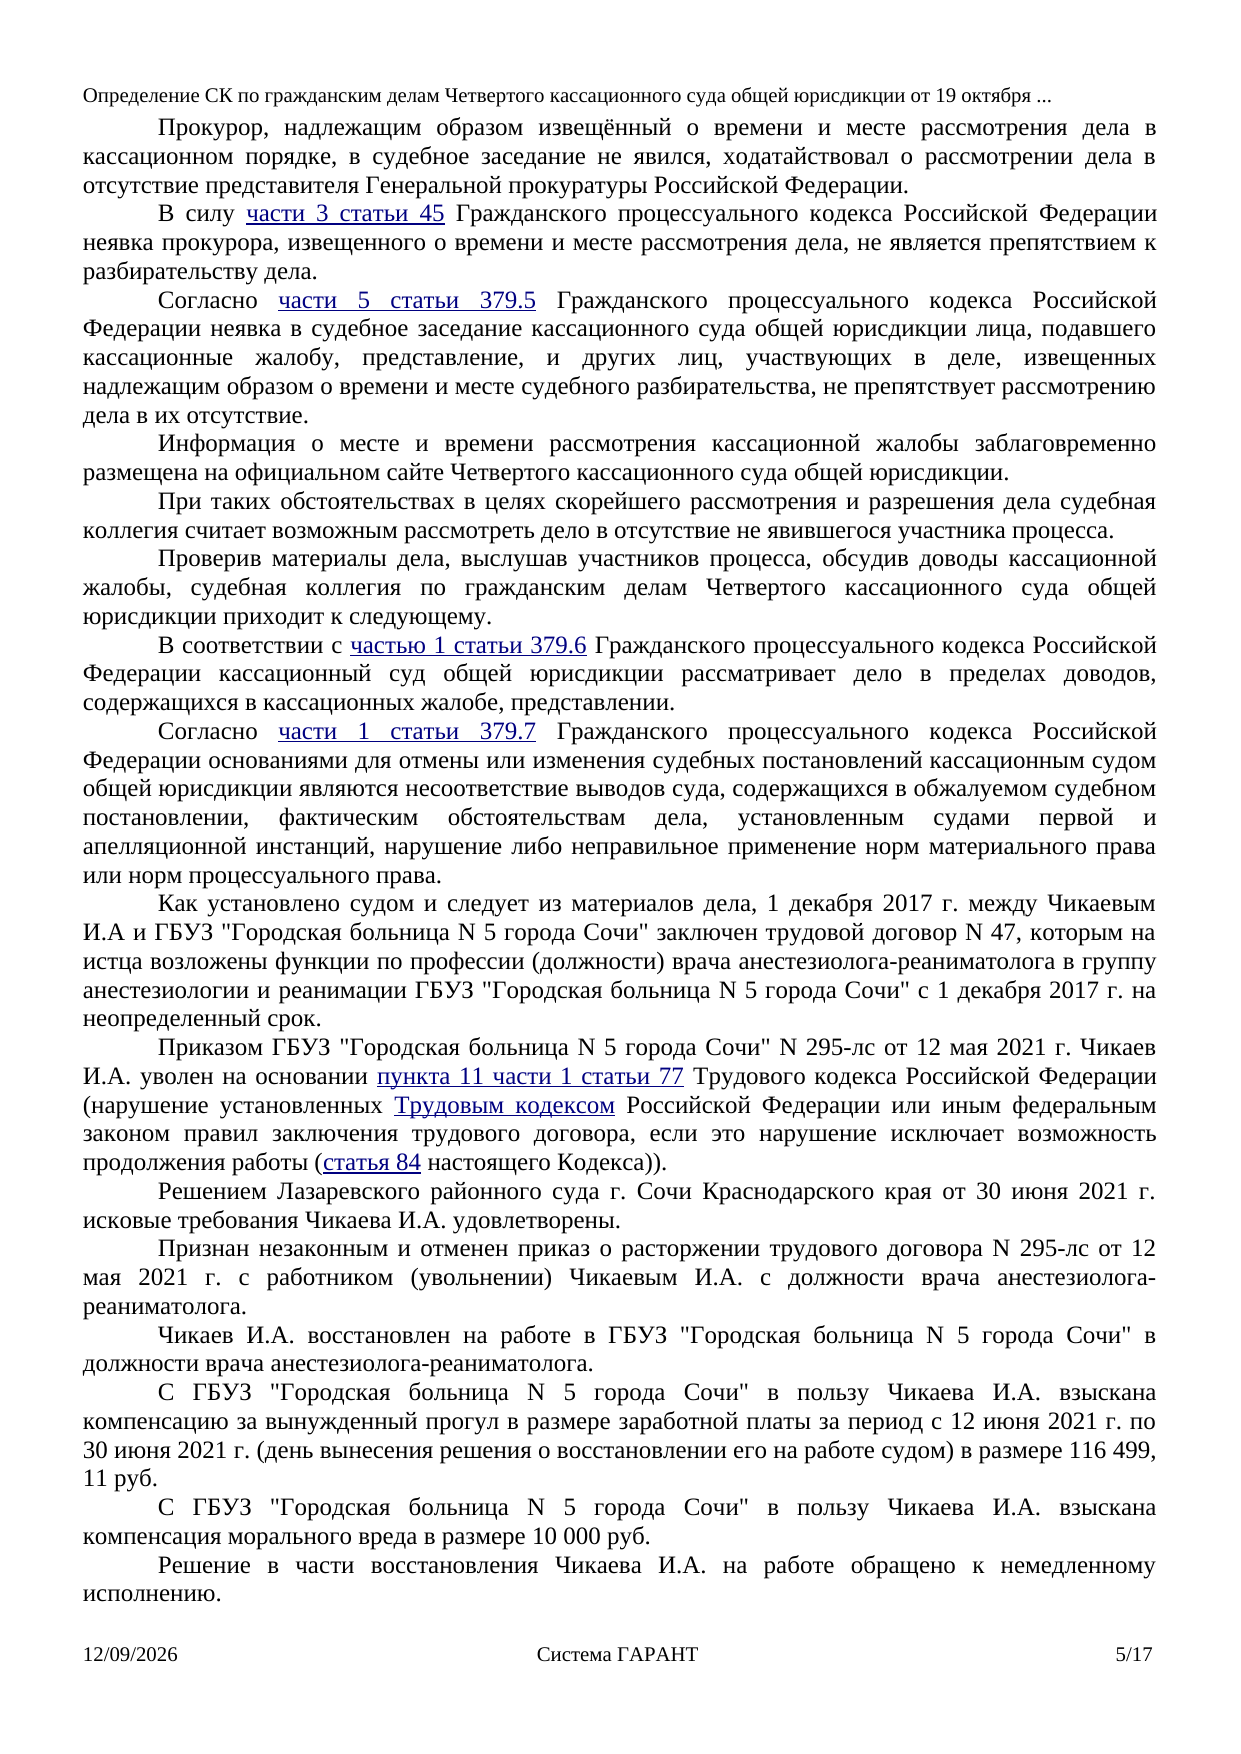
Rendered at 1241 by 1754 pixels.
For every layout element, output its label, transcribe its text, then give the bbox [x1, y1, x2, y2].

text Чикаев И.А. восстановлен на работе в ГБУЗ "Городская больница N 5 города Сочи" в должности врача анестезиолога-реаниматолога. [83, 1320, 1157, 1377]
text Решение в части восстановления Чикаева И.А. на работе обращено к немедленному исполнению. [83, 1550, 1157, 1607]
text С ГБУЗ "Городская больница N 5 города Сочи" в пользу Чикаева И.А. взыскана компенсацию за вынужденный прогул в размере заработной платы за период с 12 июня 2021 г. по 30 июня 2021 г. (день вынесения решения о восстановлении его на работе судом) в размере 116 499, 11 руб. [83, 1377, 1157, 1492]
text Приказом ГБУЗ "Городская больница N 5 города Сочи" N 295-лс от 12 мая 2021 г. Чикаев И.А. уволен на основании пункта 11 части 1 статьи 77 Трудового кодекса Российской Федерации (нарушение установленных Трудовым кодексом Российской Федерации или иным федеральным законом правил заключения трудового договора, если это нарушение исключает возможность продолжения работы (статья 84 настоящего Кодекса)). [83, 1032, 1157, 1176]
text В силу части 3 статьи 45 Гражданского процессуального кодекса Российской Федерации неявка прокурора, извещенного о времени и месте рассмотрения дела, не является препятствием к разбирательству дела. [83, 198, 1157, 285]
text Согласно части 5 статьи 379.5 Гражданского процессуального кодекса Российской Федерации неявка в судебное заседание кассационного суда общей юрисдикции лица, подавшего кассационные жалобу, представление, и других лиц, участвующих в деле, извещенных надлежащим образом о времени и месте судебного разбирательства, не препятствует рассмотрению дела в их отсутствие. [83, 285, 1157, 428]
text При таких обстоятельствах в целях скорейшего рассмотрения и разрешения дела судебная коллегия считает возможным рассмотреть дело в отсутствие не явившегося участника процесса. [83, 486, 1157, 543]
text Проверив материалы дела, выслушав участников процесса, обсудив доводы кассационной жалобы, судебная коллегия по гражданским делам Четвертого кассационного суда общей юрисдикции приходит к следующему. [83, 543, 1157, 630]
text В соответствии с частью 1 статьи 379.6 Гражданского процессуального кодекса Российской Федерации кассационный суд общей юрисдикции рассматривает дело в пределах доводов, содержащихся в кассационных жалобе, представлении. [83, 630, 1157, 716]
text С ГБУЗ "Городская больница N 5 города Сочи" в пользу Чикаева И.А. взыскана компенсация морального вреда в размере 10 000 руб. [83, 1492, 1157, 1550]
text Как установлено судом и следует из материалов дела, 1 декабря 2017 г. между Чикаевым И.А и ГБУЗ "Городская больница N 5 города Сочи" заключен трудовой договор N 47, которым на истца возложены функции по профессии (должности) врача анестезиолога-реаниматолога в группу анестезиологии и реанимации ГБУЗ "Городская больница N 5 города Сочи" с 1 декабря 2017 г. на неопределенный срок. [83, 888, 1157, 1032]
text Решением Лазаревского районного суда г. Сочи Краснодарского края от 30 июня 2021 г. исковые требования Чикаева И.А. удовлетворены. [83, 1176, 1157, 1233]
text Прокурор, надлежащим образом извещённый о времени и месте рассмотрения дела в кассационном порядке, в судебное заседание не явился, ходатайствовал о рассмотрении дела в отсутствие представителя Генеральной прокуратуры Российской Федерации. [83, 112, 1157, 198]
text Информация о месте и времени рассмотрения кассационной жалобы заблаговременно размещена на официальном сайте Четвертого кассационного суда общей юрисдикции. [83, 428, 1157, 486]
text Признан незаконным и отменен приказ о расторжении трудового договора N 295-лс от 12 мая 2021 г. с работником (увольнении) Чикаевым И.А. с должности врача анестезиолога-реаниматолога. [83, 1233, 1157, 1320]
text Согласно части 1 статьи 379.7 Гражданского процессуального кодекса Российской Федерации основаниями для отмены или изменения судебных постановлений кассационным судом общей юрисдикции являются несоответствие выводов суда, содержащихся в обжалуемом судебном постановлении, фактическим обстоятельствам дела, установленным судами первой и апелляционной инстанций, нарушение либо неправильное применение норм материального права или норм процессуального права. [83, 716, 1157, 888]
